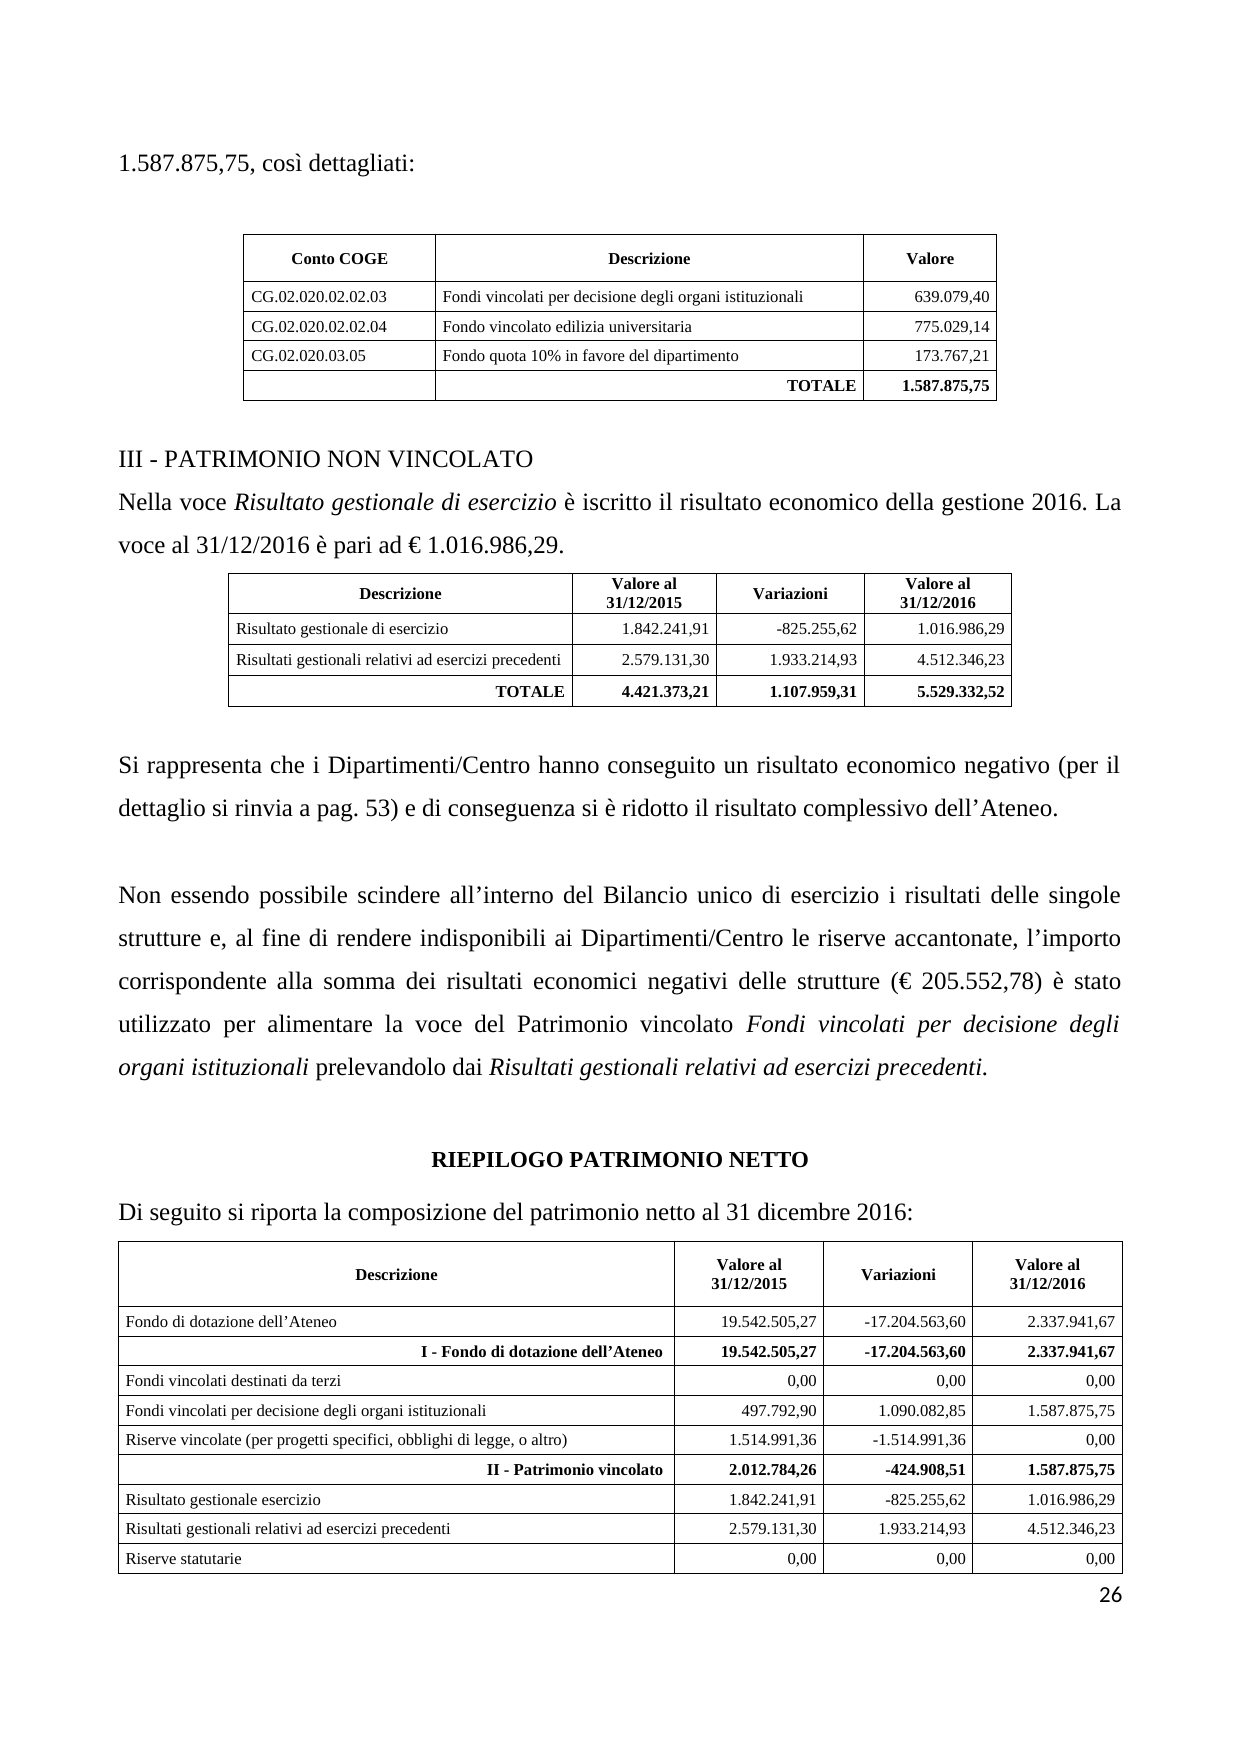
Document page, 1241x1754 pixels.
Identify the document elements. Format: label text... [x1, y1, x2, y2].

table_cell 4.421.373,21 [573, 676, 716, 706]
table_cell 19.542.505,27 [675, 1307, 823, 1336]
text Si rappresenta che i Dipartimenti/Centro hanno conseguito un risultato economico negativo (per il dettaglio si rinvia a pag. 53) e di conseguenza si è ridotto il risultato complessivo dell’Ateneo. [118, 750, 1122, 822]
text 1.587.875,75, così dettagliati: [118, 148, 1122, 176]
table_cell CG.02.020.03.05 [244, 341, 435, 370]
table_cell Risultati gestionali relativi ad esercizi precedenti [119, 1514, 674, 1543]
table_cell 1.587.875,75 [973, 1455, 1122, 1484]
table_header Valore al 31/12/2015 [573, 574, 716, 612]
table_cell Fondi vincolati per decisione degli organi istituzionali [119, 1396, 674, 1424]
table_header Valore al 31/12/2016 [973, 1242, 1122, 1306]
table_cell 4.512.346,23 [865, 645, 1011, 675]
table_cell 0,00 [675, 1544, 823, 1572]
table_cell TOTALE [229, 676, 572, 706]
table_cell I - Fondo di dotazione dell’Ateneo [119, 1337, 674, 1365]
text Di seguito si riporta la composizione del patrimonio netto al 31 dicembre 2016: [118, 1197, 1122, 1226]
table_cell 1.090.082,85 [824, 1396, 972, 1424]
table_cell 0,00 [675, 1366, 823, 1395]
table_cell 639.079,40 [864, 282, 996, 311]
table_cell -825.255,62 [717, 614, 864, 644]
table_cell 0,00 [973, 1366, 1122, 1395]
table_cell Fondo di dotazione dell’Ateneo [119, 1307, 674, 1336]
table_cell 4.512.346,23 [973, 1514, 1122, 1543]
table_cell -424.908,51 [824, 1455, 972, 1484]
table_cell 173.767,21 [864, 341, 996, 370]
table_cell 0,00 [824, 1544, 972, 1572]
table_cell 2.337.941,67 [973, 1307, 1122, 1336]
table_cell 2.337.941,67 [973, 1337, 1122, 1365]
table_cell TOTALE [436, 371, 863, 399]
table_header Valore [864, 235, 996, 281]
text III - PATRIMONIO NON VINCOLATO [118, 444, 1122, 472]
table_cell 19.542.505,27 [675, 1337, 823, 1365]
table_cell Fondo quota 10% in favore del dipartimento [436, 341, 863, 370]
table_header Variazioni [824, 1242, 972, 1306]
table_cell CG.02.020.02.02.04 [244, 312, 435, 340]
table_cell 0,00 [973, 1426, 1122, 1454]
table_header Descrizione [436, 235, 863, 281]
table_cell 1.587.875,75 [864, 371, 996, 399]
table_header Conto COGE [244, 235, 435, 281]
table_cell 1.933.214,93 [824, 1514, 972, 1543]
table_cell II - Patrimonio vincolato [119, 1455, 674, 1484]
table_cell 1.107.959,31 [717, 676, 864, 706]
table_cell Risultati gestionali relativi ad esercizi precedenti [229, 645, 572, 675]
text Nella voce Risultato gestionale di esercizio è iscritto il risultato economico della gestione 2016. La voce al 31/12/2016 è pari ad € 1.016.986,29. [118, 487, 1122, 559]
table_header Descrizione [119, 1242, 674, 1306]
table_cell -17.204.563,60 [824, 1337, 972, 1365]
table_cell 0,00 [824, 1366, 972, 1395]
table_cell Risultato gestionale esercizio [119, 1485, 674, 1513]
table_cell Fondo vincolato edilizia universitaria [436, 312, 863, 340]
text RIEPILOGO PATRIMONIO NETTO [118, 1146, 1122, 1173]
table_cell 1.842.241,91 [675, 1485, 823, 1513]
text Non essendo possibile scindere all’interno del Bilancio unico di esercizio i risultati delle singole strutture e, al fine di rendere indisponibili ai Dipartimenti/Centro le riserve accantonate, l’importo corrispondente alla somma dei risultati economici negativi delle strutture (€ 205.552,78) è stato utilizzato per alimentare la voce del Patrimonio vincolato Fondi vincolati per decisione degli organi istituzionali prelevandolo dai Risultati gestionali relativi ad esercizi precedenti. [118, 880, 1122, 1081]
table_cell Fondi vincolati per decisione degli organi istituzionali [436, 282, 863, 311]
table_cell 2.579.131,30 [573, 645, 716, 675]
table_cell Risultato gestionale di esercizio [229, 614, 572, 644]
table_cell 775.029,14 [864, 312, 996, 340]
table_header Variazioni [717, 574, 864, 612]
table_cell Fondi vincolati destinati da terzi [119, 1366, 674, 1395]
table_cell -1.514.991,36 [824, 1426, 972, 1454]
table_cell -825.255,62 [824, 1485, 972, 1513]
table_cell 1.016.986,29 [865, 614, 1011, 644]
table_cell 497.792,90 [675, 1396, 823, 1424]
table_cell 2.012.784,26 [675, 1455, 823, 1484]
table_cell 1.587.875,75 [973, 1396, 1122, 1424]
table_cell 1.933.214,93 [717, 645, 864, 675]
table_cell [244, 371, 435, 399]
table_cell Riserve statutarie [119, 1544, 674, 1572]
table_cell 1.842.241,91 [573, 614, 716, 644]
table_cell CG.02.020.02.02.03 [244, 282, 435, 311]
table_cell 0,00 [973, 1544, 1122, 1572]
table_header Valore al 31/12/2015 [675, 1242, 823, 1306]
table_cell 1.016.986,29 [973, 1485, 1122, 1513]
table_cell 1.514.991,36 [675, 1426, 823, 1454]
table_cell 2.579.131,30 [675, 1514, 823, 1543]
table_cell -17.204.563,60 [824, 1307, 972, 1336]
table_cell 5.529.332,52 [865, 676, 1011, 706]
table_header Descrizione [229, 574, 572, 612]
table_header Valore al 31/12/2016 [865, 574, 1011, 612]
table_cell Riserve vincolate (per progetti specifici, obblighi di legge, o altro) [119, 1426, 674, 1454]
